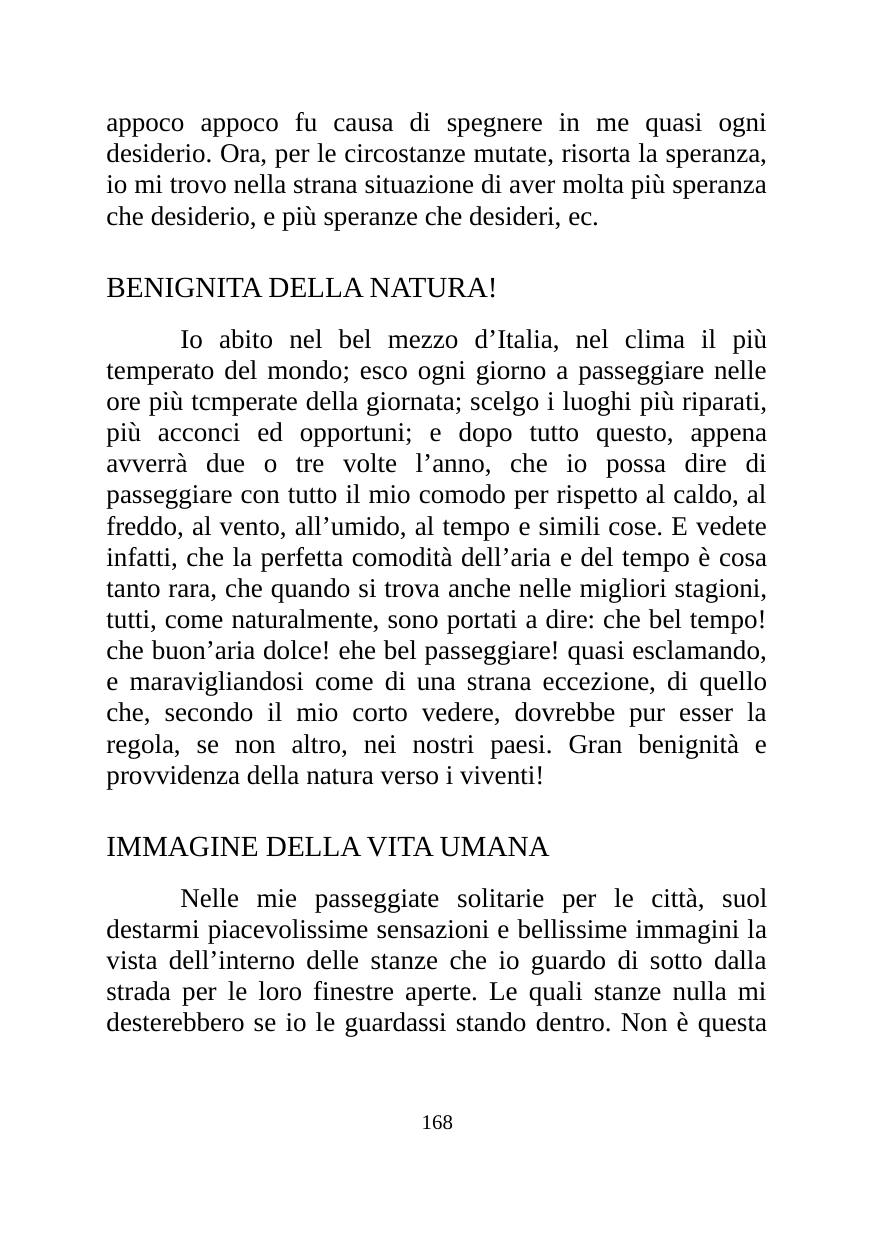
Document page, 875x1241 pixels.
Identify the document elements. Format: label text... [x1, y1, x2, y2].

text Nelle mie passeggiate solitarie per le città, suol destarmi piacevolissime sensazioni e bellissime immagini la vista dell’interno delle stanze che io guardo di sotto dalla strada per le loro finestre aperte. Le quali stanze nulla mi desterebbero se io le guardassi stando dentro. Non è questa [106, 882, 768, 1038]
subtitle BENIGNITA DELLA NATURA! [106, 270, 768, 303]
text appoco appoco fu causa di spegnere in me quasi ogni desiderio. Ora, per le circostanze mutate, risorta la speranza, io mi trovo nella strana situazione di aver molta più speranza che desiderio, e più speranze che desideri, ec. [106, 106, 768, 231]
text Io abito nel bel mezzo d’Italia, nel clima il più temperato del mondo; esco ogni giorno a passeggiare nelle ore più tcmperate della giornata; scelgo i luoghi più riparati, più acconci ed opportuni; e dopo tutto questo, appena avverrà due o tre volte l’anno, che io possa dire di passeggiare con tutto il mio comodo per rispetto al caldo, al freddo, al vento, all’umido, al tempo e simili cose. E vedete infatti, che la perfetta comodità dell’aria e del tempo è cosa tanto rara, che quando si trova anche nelle migliori stagioni, tutti, come naturalmente, sono portati a dire: che bel tempo! che buon’aria dolce! ehe bel passeggiare! quasi esclamando, e maravigliandosi come di una strana eccezione, di quello che, secondo il mio corto vedere, dovrebbe pur esser la regola, se non altro, nei nostri paesi. Gran benignità e provvidenza della natura verso i viventi! [106, 323, 768, 790]
subtitle IMMAGINE DELLA VITA UMANA [106, 829, 768, 862]
